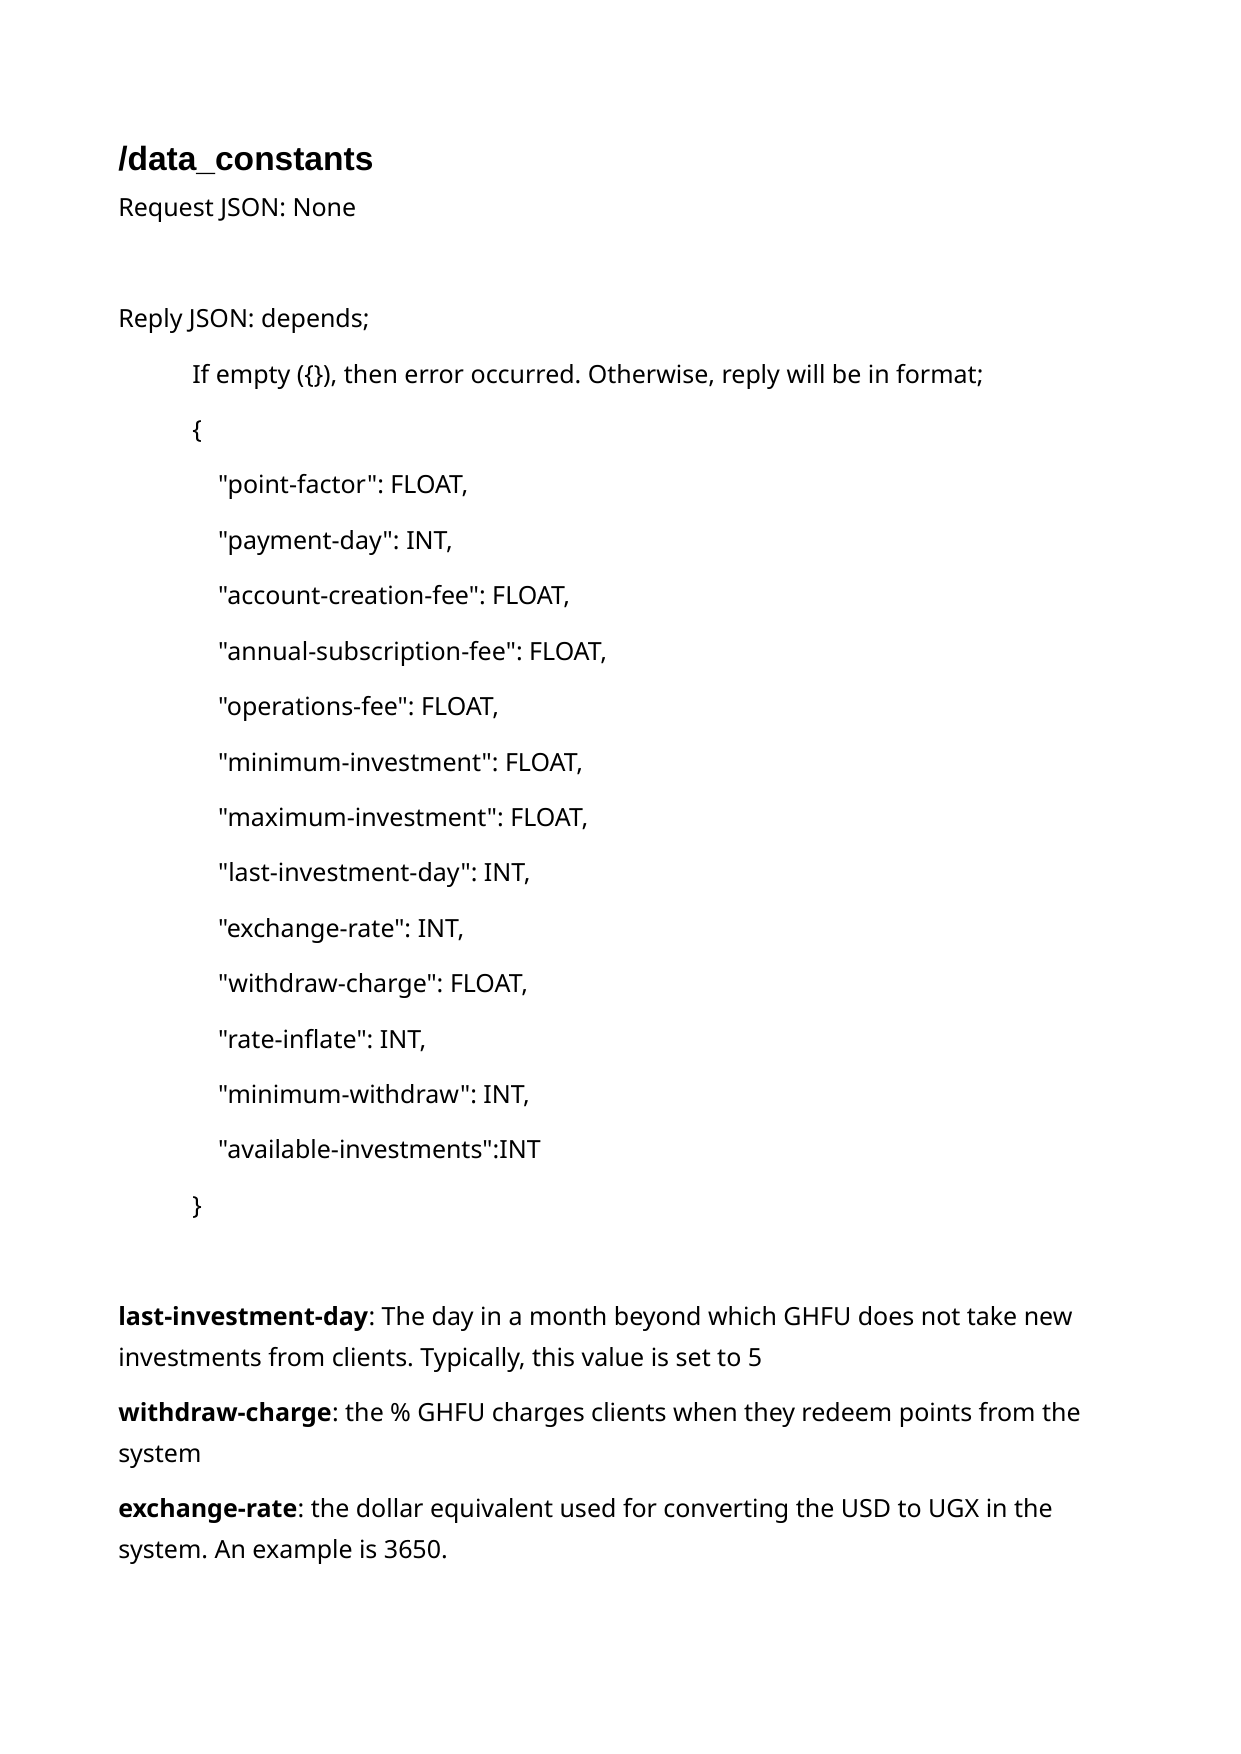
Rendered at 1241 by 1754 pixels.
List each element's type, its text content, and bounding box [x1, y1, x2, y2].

text "minimum-withdraw": INT, [118, 1077, 1122, 1111]
text last-investment-day: The day in a month beyond which GHFU does not take new investments from clients. Typically, this value is set to 5 [118, 1298, 1122, 1373]
text "operations-fee": FLOAT, [118, 689, 1122, 723]
text "annual-subscription-fee": FLOAT, [118, 633, 1122, 667]
text { [118, 412, 1122, 446]
subtitle /data_constants [118, 139, 1122, 178]
text "account-creation-fee": FLOAT, [118, 578, 1122, 612]
text Request JSON: None [118, 190, 1122, 224]
text } [118, 1188, 1122, 1222]
text "point-factor": FLOAT, [118, 467, 1122, 501]
text "withdraw-charge": FLOAT, [118, 966, 1122, 1000]
text withdraw-charge: the % GHFU charges clients when they redeem points from the system [118, 1395, 1122, 1469]
text "maximum-investment": FLOAT, [118, 800, 1122, 834]
text If empty ({}), then error occurred. Otherwise, reply will be in format; [118, 356, 1122, 390]
text exchange-rate: the dollar equivalent used for converting the USD to UGX in the system. An example is 3650. [118, 1491, 1122, 1566]
text "rate-inflate": INT, [118, 1021, 1122, 1055]
text "payment-day": INT, [118, 523, 1122, 557]
text "last-investment-day": INT, [118, 855, 1122, 889]
text "available-investments":INT [118, 1132, 1122, 1166]
text Reply JSON: depends; [118, 301, 1122, 335]
text "exchange-rate": INT, [118, 911, 1122, 944]
text "minimum-investment": FLOAT, [118, 744, 1122, 778]
